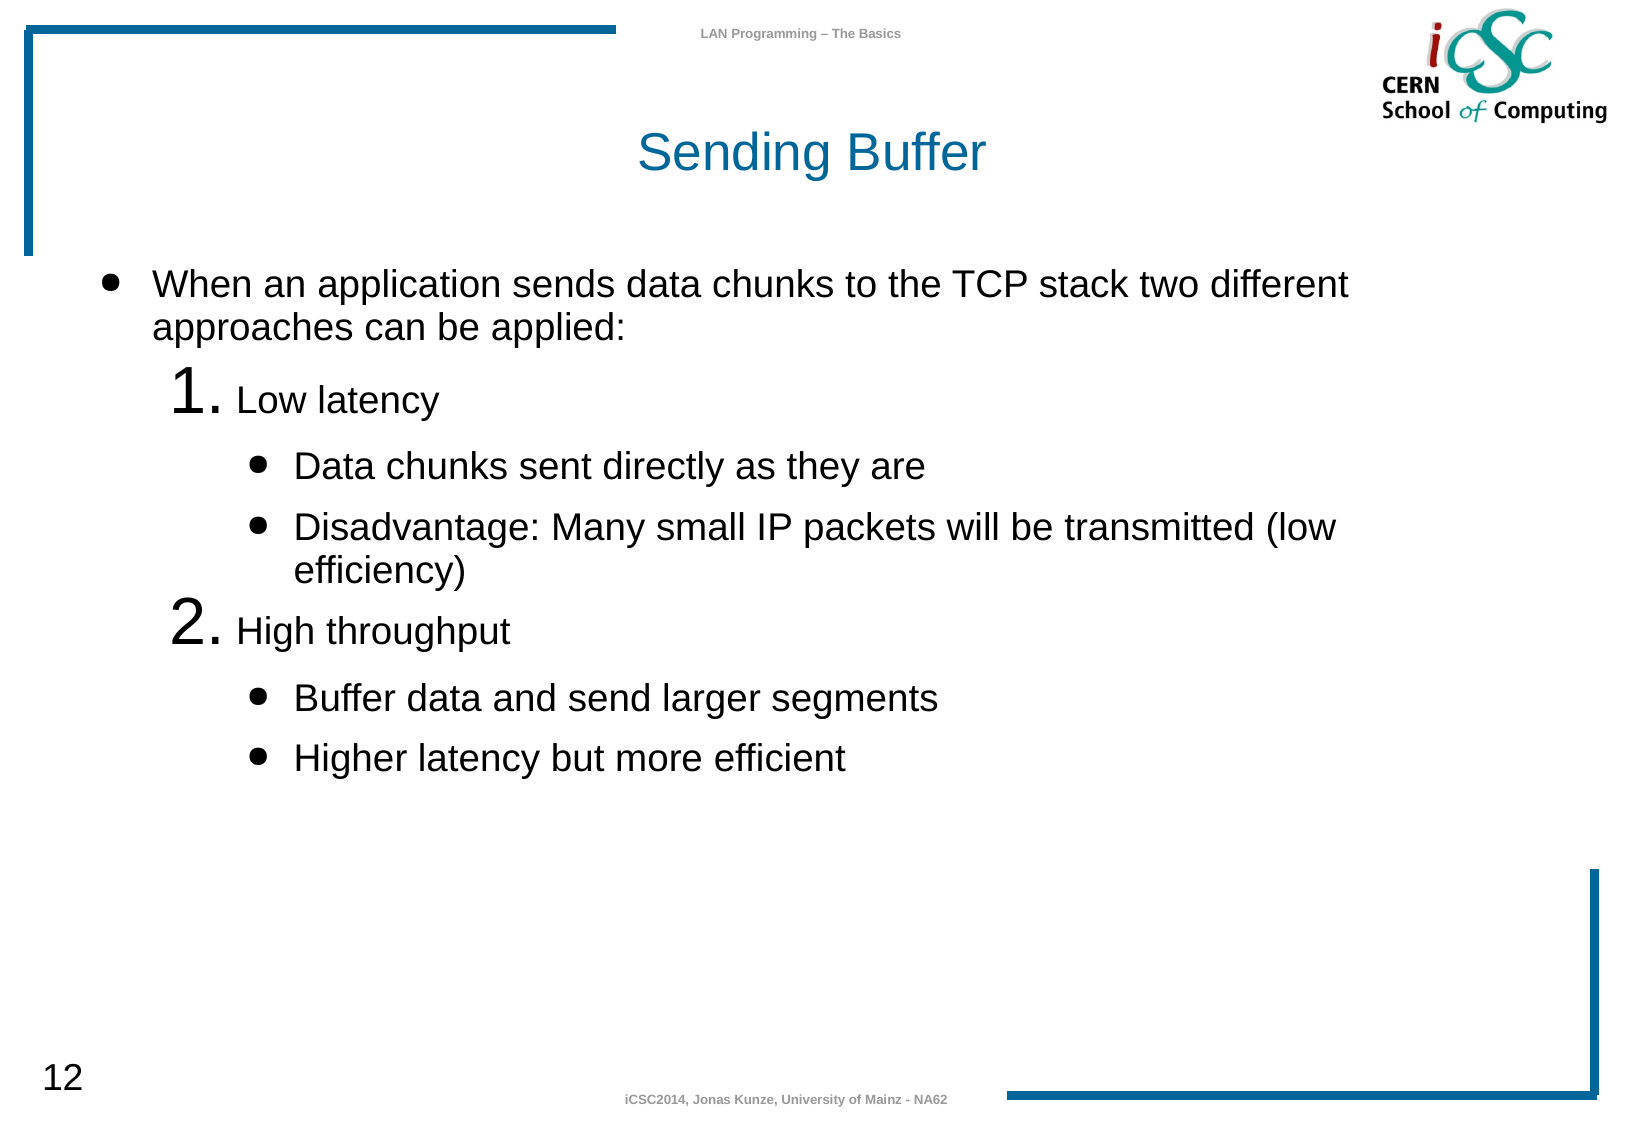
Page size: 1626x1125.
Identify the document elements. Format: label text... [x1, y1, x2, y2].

picture [1381, 8, 1608, 125]
list When an application sends data chunks to the TCP stack two different approaches can be applied: Low latency Data chunks sent directly as they are Disadvantage: Many small IP packets will be transmitted (low efficiency) High throughput Buffer data and send larger segments Higher latency but more efficient [81, 263, 1512, 1051]
title Sending Buffer [81, 44, 1544, 233]
